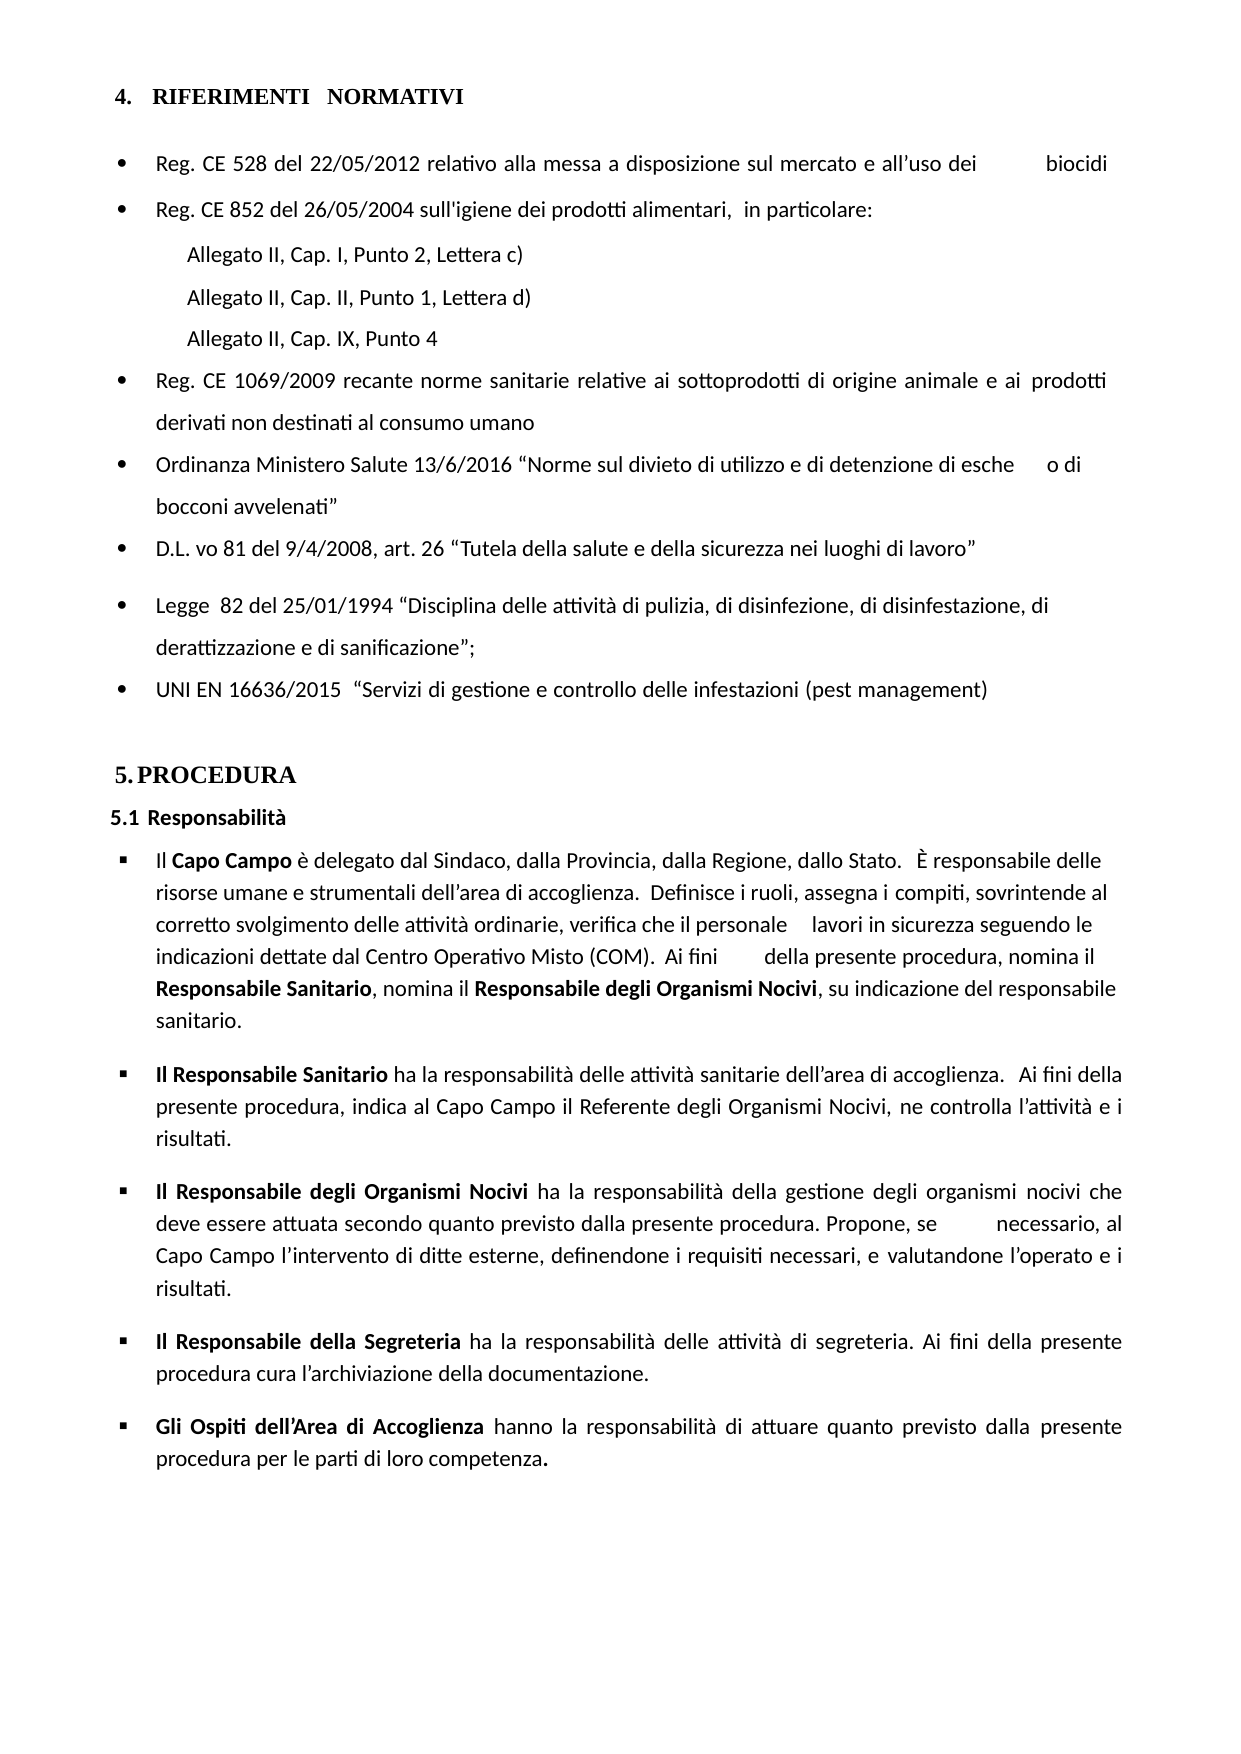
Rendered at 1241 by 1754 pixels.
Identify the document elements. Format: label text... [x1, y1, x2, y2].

text Allegato II, Cap. IX, Punto 4 [187, 324, 624, 353]
list Legge 82 del 25/01/1994 “Disciplina delle attività di pulizia, di disinfezione, di disinfestazione, di derattizzazione e di sanificazione”; [118, 591, 1122, 661]
list Il Capo Campo è delegato dal Sindaco, dalla Provincia, dalla Regione, dallo Stato. È responsabile delle risorse umane e strumentali dell’area di accoglienza. Definisce i ruoli, assegna i compiti, sovrintende al corretto svolgimento delle attività ordinarie, verifica che il personale lavori in sicurezza seguendo le indicazioni dettate dal Centro Operativo Misto (COM). Ai fini della presente procedura, nomina il Responsabile Sanitario, nomina il Responsabile degli Organismi Nocivi, su indicazione del responsabile sanitario. [118, 846, 1123, 1035]
list Reg. CE 1069/2009 recante norme sanitarie relative ai sottoprodotti di origine animale e ai prodotti derivati non destinati al consumo umano [118, 367, 1121, 437]
list Reg. CE 852 del 26/05/2004 sull'igiene dei prodotti alimentari, in particolare: [118, 195, 1122, 223]
subtitle PROCEDURA [114, 760, 1240, 789]
text Allegato II, Cap. II, Punto 1, Lettera d) [187, 283, 624, 311]
list Il Responsabile della Segreteria ha la responsabilità delle attività di segreteria. Ai fini della presente procedura cura l’archiviazione della documentazione. [118, 1327, 1122, 1387]
list Il Responsabile degli Organismi Nocivi ha la responsabilità della gestione degli organismi nocivi che deve essere attuata secondo quanto previsto dalla presente procedura. Propone, se necessario, al Capo Campo l’intervento di ditte esterne, definendone i requisiti necessari, e valutandone l’operato e i risultati. [118, 1177, 1122, 1302]
list Allegato II, Cap. I, Punto 2, Lettera c) [187, 241, 1122, 269]
list D.L. vo 81 del 9/4/2008, art. 26 “Tutela della salute e della sicurezza nei luoghi di lavoro” [118, 534, 1122, 562]
list UNI EN 16636/2015 “Servizi di gestione e controllo delle infestazioni (pest management) [118, 675, 1121, 703]
list Responsabilità [110, 803, 1240, 831]
list RIFERIMENTI NORMATIVI [114, 83, 1240, 110]
list Ordinanza Ministero Salute 13/6/2016 “Norme sul divieto di utilizzo e di detenzione di esche o di bocconi avvelenati” [118, 451, 1122, 521]
list Il Responsabile Sanitario ha la responsabilità delle attività sanitarie dell’area di accoglienza. Ai fini della presente procedura, indica al Capo Campo il Referente degli Organismi Nocivi, ne controlla l’attività e i risultati. [118, 1060, 1122, 1152]
list Gli Ospiti dell’Area di Accoglienza hanno la responsabilità di attuare quanto previsto dalla presente procedura per le parti di loro competenza. [118, 1412, 1122, 1472]
list Reg. CE 528 del 22/05/2012 relativo alla messa a disposizione sul mercato e all’uso dei biocidi [118, 149, 1122, 177]
